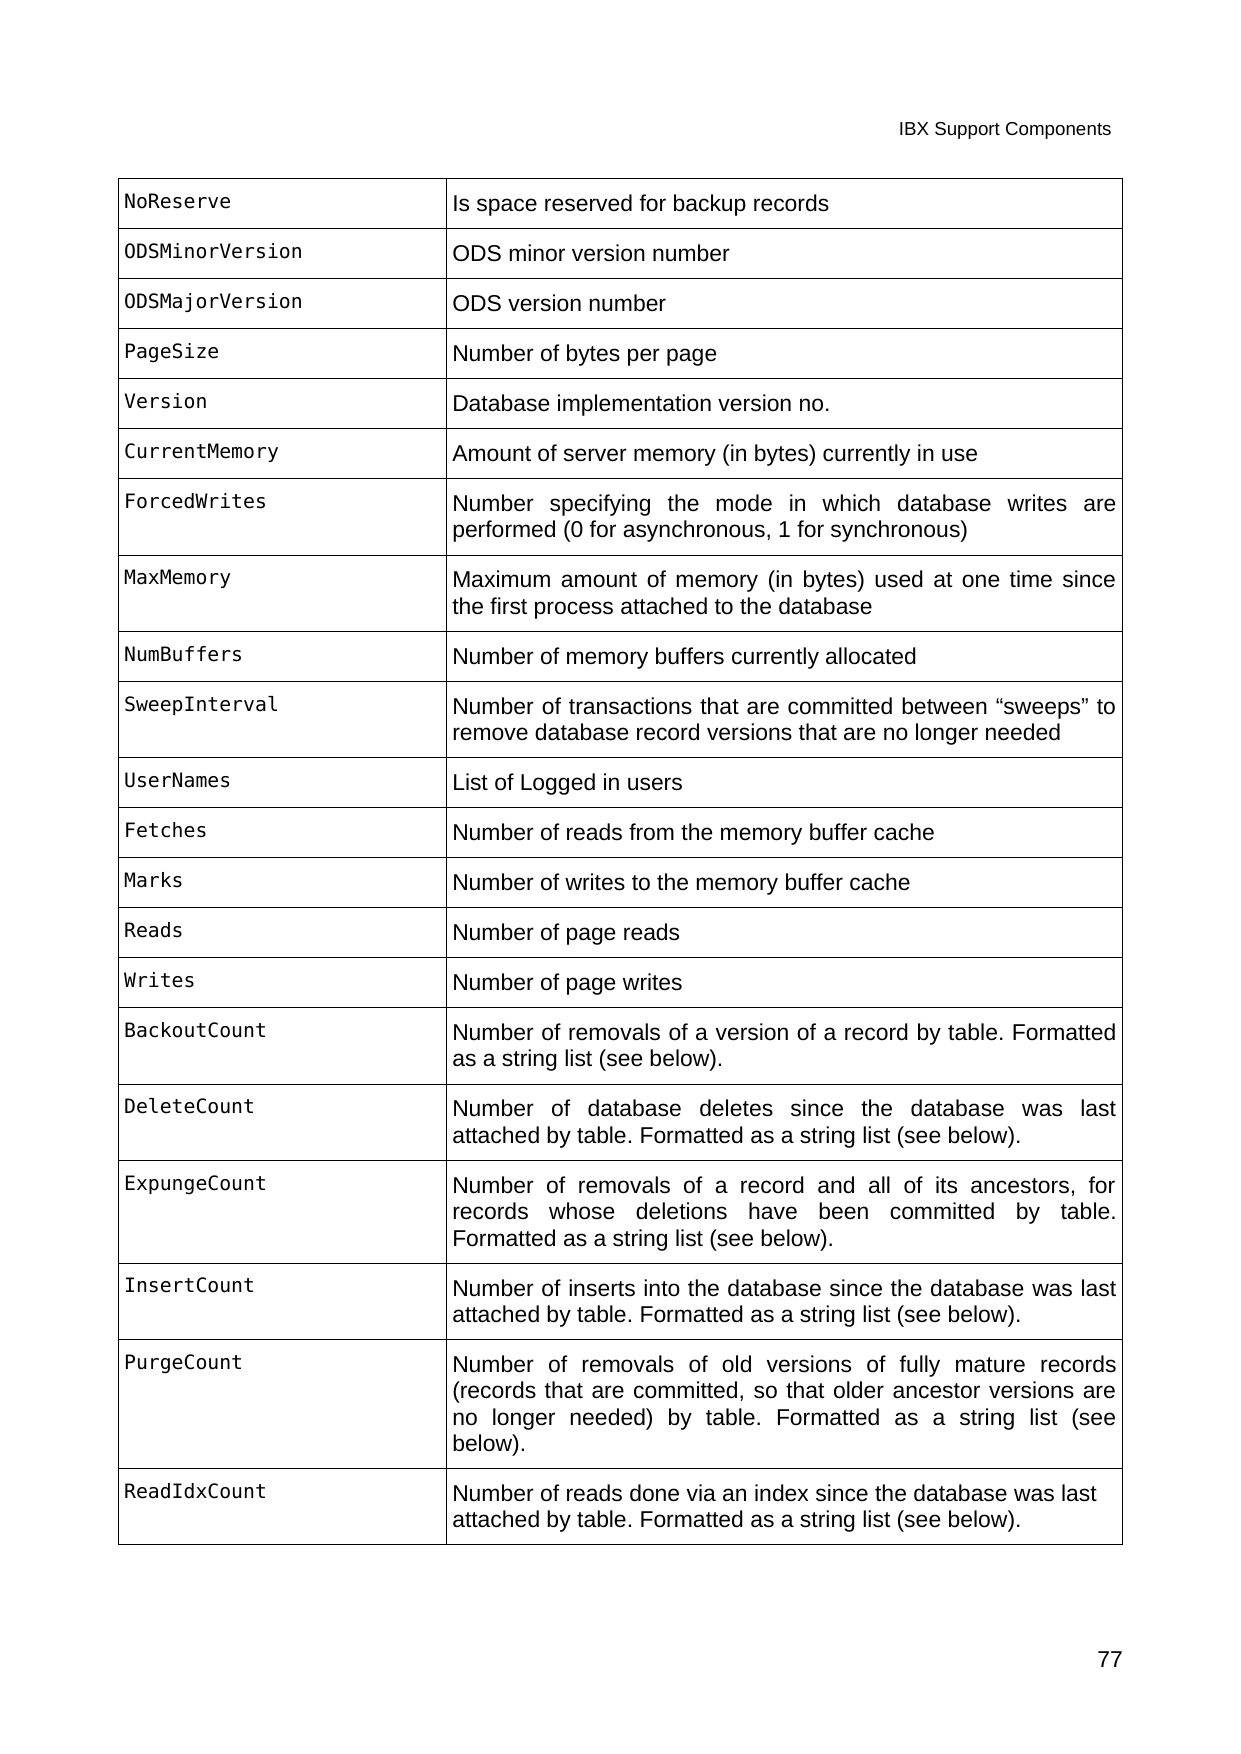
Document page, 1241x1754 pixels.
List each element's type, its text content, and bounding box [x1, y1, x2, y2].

table_cell Number of removals of a version of a record by table. Formatted as a string list (see below). [447, 1008, 1122, 1083]
table_cell Is space reserved for backup records [447, 179, 1122, 228]
table_cell Number of writes to the memory buffer cache [447, 858, 1122, 907]
table_cell ODS minor version number [447, 229, 1122, 278]
table_cell Number of reads done via an index since the database was last attached by table. Formatted as a string list (see below). [447, 1469, 1122, 1544]
table_cell ODSMajorVersion [119, 279, 446, 328]
table_cell Writes [119, 958, 446, 1007]
table_cell Marks [119, 858, 446, 907]
table_cell ForcedWrites [119, 479, 446, 554]
table_cell NoReserve [119, 179, 446, 228]
table_cell CurrentMemory [119, 429, 446, 478]
table_cell Fetches [119, 808, 446, 857]
table_cell Number of database deletes since the database was last attached by table. Formatted as a string list (see below). [447, 1085, 1122, 1160]
table_cell Number specifying the mode in which database writes are performed (0 for asynchronous, 1 for synchronous) [447, 479, 1122, 554]
table_cell Number of memory buffers currently allocated [447, 632, 1122, 681]
table_cell Number of removals of old versions of fully mature records (records that are committed, so that older ancestor versions are no longer needed) by table. Formatted as a string list (see below). [447, 1340, 1122, 1468]
table_cell Reads [119, 908, 446, 957]
table_cell PurgeCount [119, 1340, 446, 1468]
table_cell ExpungeCount [119, 1161, 446, 1263]
table_cell Database implementation version no. [447, 379, 1122, 428]
table_cell ODS version number [447, 279, 1122, 328]
table_cell Version [119, 379, 446, 428]
table_cell Number of inserts into the database since the database was last attached by table. Formatted as a string list (see below). [447, 1264, 1122, 1339]
table_cell InsertCount [119, 1264, 446, 1339]
table_cell NumBuffers [119, 632, 446, 681]
table_cell Number of bytes per page [447, 329, 1122, 378]
table_cell DeleteCount [119, 1085, 446, 1160]
table_cell SweepInterval [119, 682, 446, 757]
table_cell Number of transactions that are committed between “sweeps” to remove database record versions that are no longer needed [447, 682, 1122, 757]
table_cell Amount of server memory (in bytes) currently in use [447, 429, 1122, 478]
table_cell ODSMinorVersion [119, 229, 446, 278]
table_cell Number of reads from the memory buffer cache [447, 808, 1122, 857]
table_cell Maximum amount of memory (in bytes) used at one time since the first process attached to the database [447, 556, 1122, 631]
table_cell BackoutCount [119, 1008, 446, 1083]
table_cell List of Logged in users [447, 758, 1122, 807]
table_cell Number of page reads [447, 908, 1122, 957]
table_cell UserNames [119, 758, 446, 807]
table_cell PageSize [119, 329, 446, 378]
table_cell MaxMemory [119, 556, 446, 631]
table_cell ReadIdxCount [119, 1469, 446, 1544]
table_cell Number of page writes [447, 958, 1122, 1007]
table_cell Number of removals of a record and all of its ancestors, for records whose deletions have been committed by table. Formatted as a string list (see below). [447, 1161, 1122, 1263]
